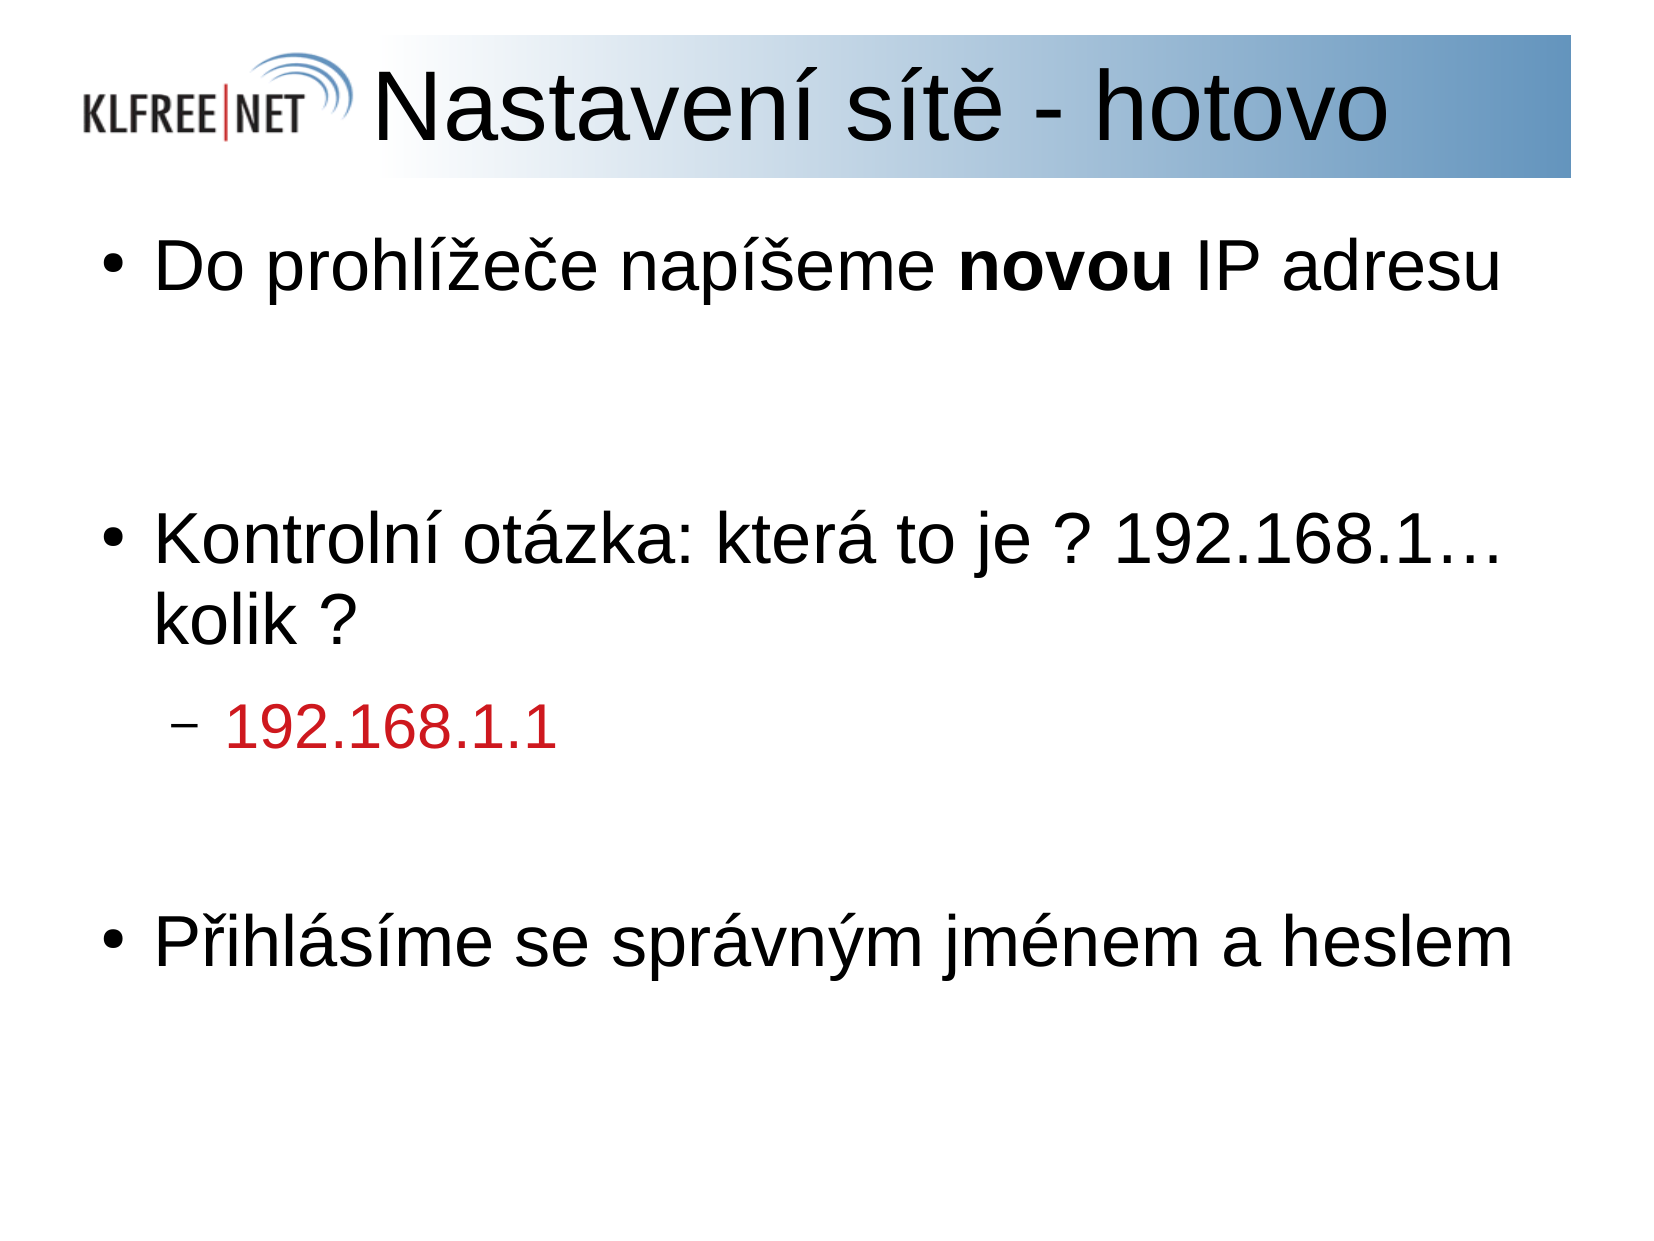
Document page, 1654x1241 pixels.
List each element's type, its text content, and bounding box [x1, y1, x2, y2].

picture [59, 11, 372, 201]
list Do prohlížeče napíšeme novou IP adresu Kontrolní otázka: která to je ? 192.168.1… kolik ? 192.168.1.1 Přihlásíme se správným jménem a heslem [82, 224, 1536, 1111]
title Nastavení sítě - hotovo [371, 47, 1560, 166]
